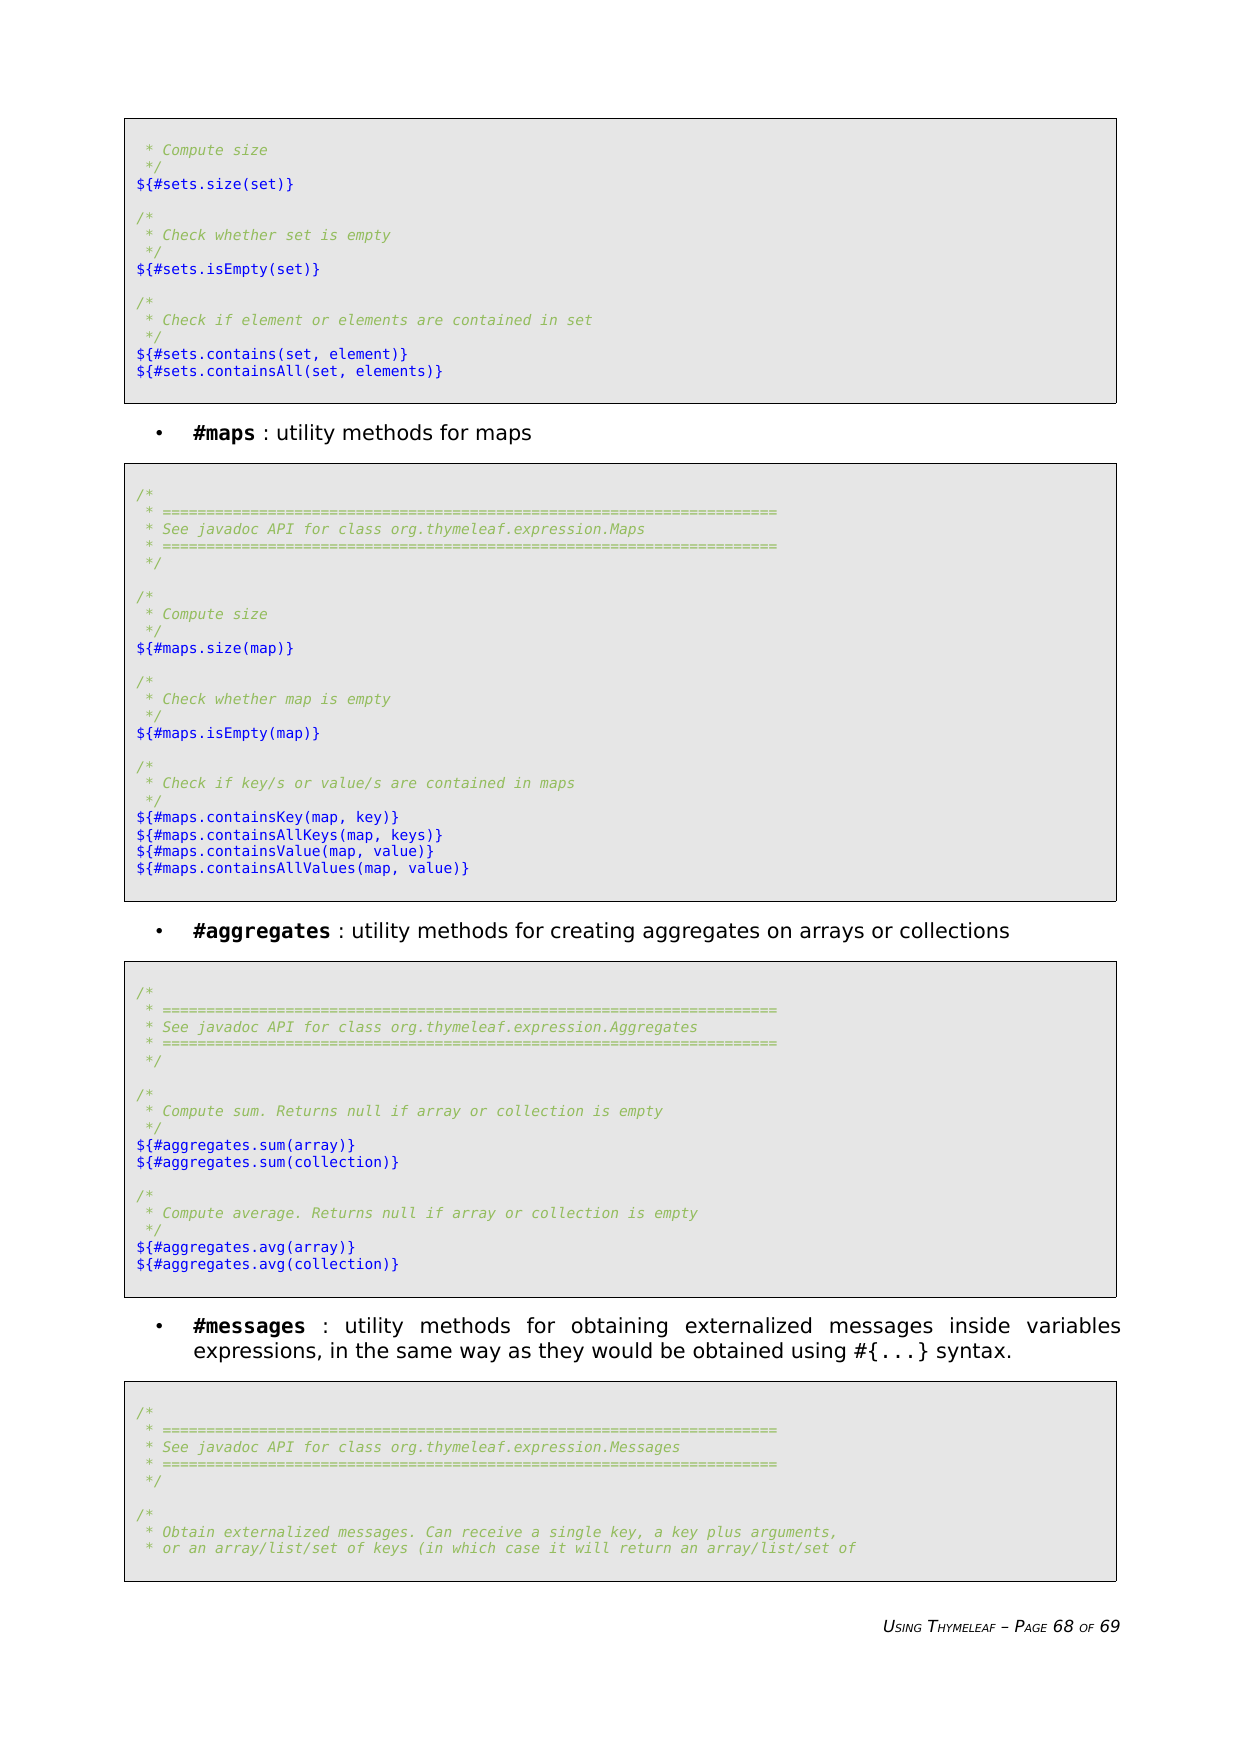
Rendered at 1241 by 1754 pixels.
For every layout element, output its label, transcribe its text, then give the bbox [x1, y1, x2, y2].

list #maps : utility methods for maps [156, 421, 1122, 445]
text /* * ====================================================================== * See javadoc API for class org.thymeleaf.expression.Aggregates * ====================================================================== */ /* * Compute sum. Returns null if array or collection is empty */ ${#aggregates.sum(array)} ${#aggregates.sum(collection)} /* * Compute average. Returns null if array or collection is empty */ ${#aggregates.avg(array)} ${#aggregates.avg(collection)} [125, 962, 1116, 1297]
list #messages : utility methods for obtaining externalized messages inside variables expressions, in the same way as they would be obtained using #{...} syntax. [156, 1314, 1122, 1363]
text /* * ====================================================================== * See javadoc API for class org.thymeleaf.expression.Maps * ====================================================================== */ /* * Compute size */ ${#maps.size(map)} /* * Check whether map is empty */ ${#maps.isEmpty(map)} /* * Check if key/s or value/s are contained in maps */ ${#maps.containsKey(map, key)} ${#maps.containsAllKeys(map, keys)} ${#maps.containsValue(map, value)} ${#maps.containsAllValues(map, value)} [125, 464, 1116, 901]
text * Compute size */ ${#sets.size(set)} /* * Check whether set is empty */ ${#sets.isEmpty(set)} /* * Check if element or elements are contained in set */ ${#sets.contains(set, element)} ${#sets.containsAll(set, elements)} [125, 119, 1116, 403]
list #aggregates : utility methods for creating aggregates on arrays or collections [156, 919, 1122, 943]
text /* * ====================================================================== * See javadoc API for class org.thymeleaf.expression.Messages * ====================================================================== */ /* * Obtain externalized messages. Can receive a single key, a key plus arguments, * or an array/list/set of keys (in which case it will return an array/list/set of [125, 1382, 1116, 1581]
